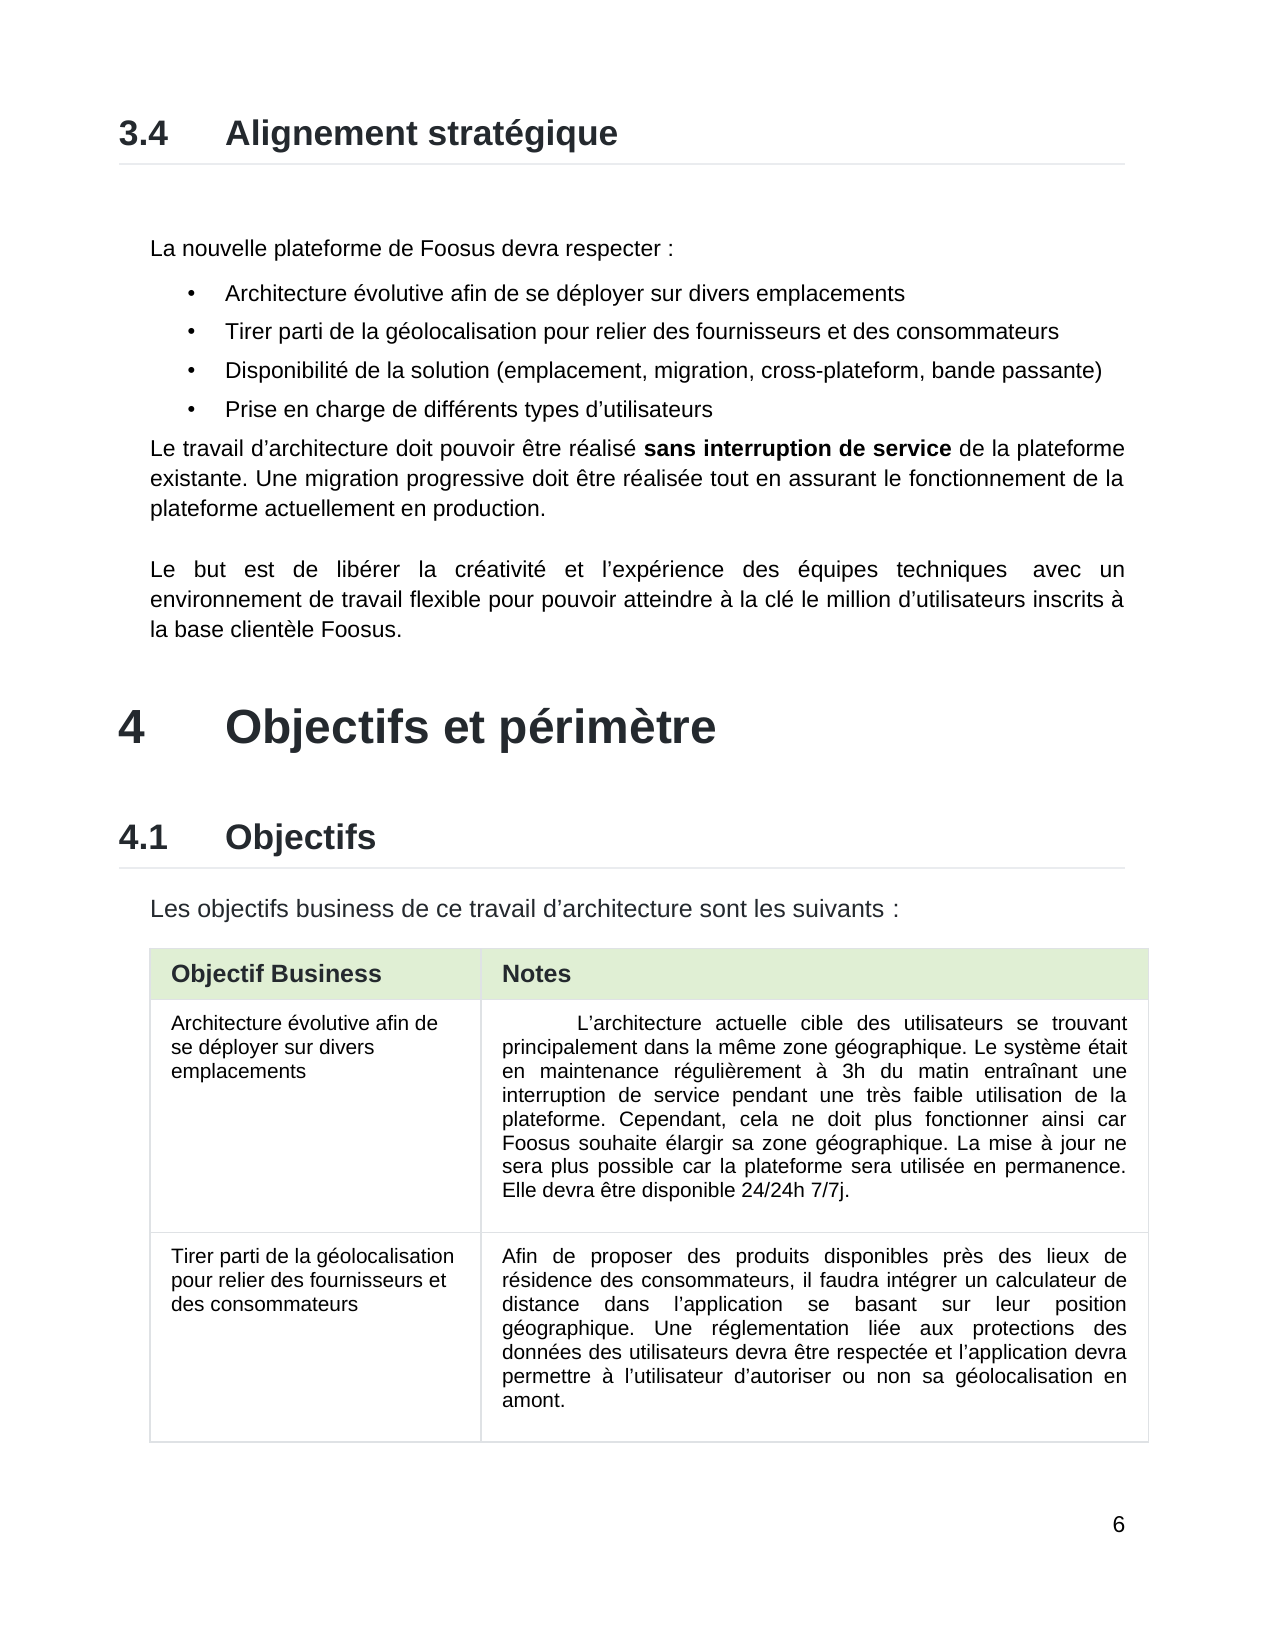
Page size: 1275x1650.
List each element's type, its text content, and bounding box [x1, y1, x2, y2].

text Le travail d’architecture doit pouvoir être réalisé sans interruption de service de la plateforme existante. Une migration progressive doit être réalisée tout en assurant le fonctionnement de la plateforme actuellement en production. Le but est de libérer la créativité et l’expérience des équipes techniques avec un environnement de travail flexible pour pouvoir atteindre à la clé le million d’utilisateurs inscrits à la base clientèle Foosus. [150, 435, 1125, 642]
list Prise en charge de différents types d’utilisateurs [187, 396, 1125, 422]
table_cell Architecture évolutive afin de se déployer sur divers emplacements [151, 1000, 480, 1232]
table_cell Afin de proposer des produits disponibles près des lieux de résidence des consommateurs, il faudra intégrer un calculateur de distance dans l’application se basant sur leur position géographique. Une réglementation liée aux protections des données des utilisateurs devra être respectée et l’application devra permettre à l’utilisateur d’autoriser ou non sa géolocalisation en amont. [482, 1233, 1148, 1441]
list Architecture évolutive afin de se déployer sur divers emplacements [187, 279, 1125, 306]
subtitle Objectifs [119, 816, 1125, 867]
table_header Objectif Business [151, 949, 480, 999]
table_cell L’architecture actuelle cible des utilisateurs se trouvant principalement dans la même zone géographique. Le système était en maintenance régulièrement à 3h du matin entraînant une interruption de service pendant une très faible utilisation de la plateforme. Cependant, cela ne doit plus fonctionner ainsi car Foosus souhaite élargir sa zone géographique. La mise à jour ne sera plus possible car la plateforme sera utilisée en permanence. Elle devra être disponible 24/24h 7/7j. [482, 1000, 1148, 1232]
text Les objectifs business de ce travail d’architecture sont les suivants : [150, 894, 1125, 922]
list Tirer parti de la géolocalisation pour relier des fournisseurs et des consommateurs [187, 318, 1125, 345]
table_header Notes [482, 949, 1148, 999]
table_cell Tirer parti de la géolocalisation pour relier des fournisseurs et des consommateurs [151, 1233, 480, 1441]
list Disponibilité de la solution (emplacement, migration, cross-plateform, bande passante) [187, 357, 1125, 383]
subtitle Alignement stratégique [119, 112, 1125, 163]
text La nouvelle plateforme de Foosus devra respecter : [150, 235, 1125, 261]
subtitle Objectifs et périmètre [119, 698, 1125, 753]
